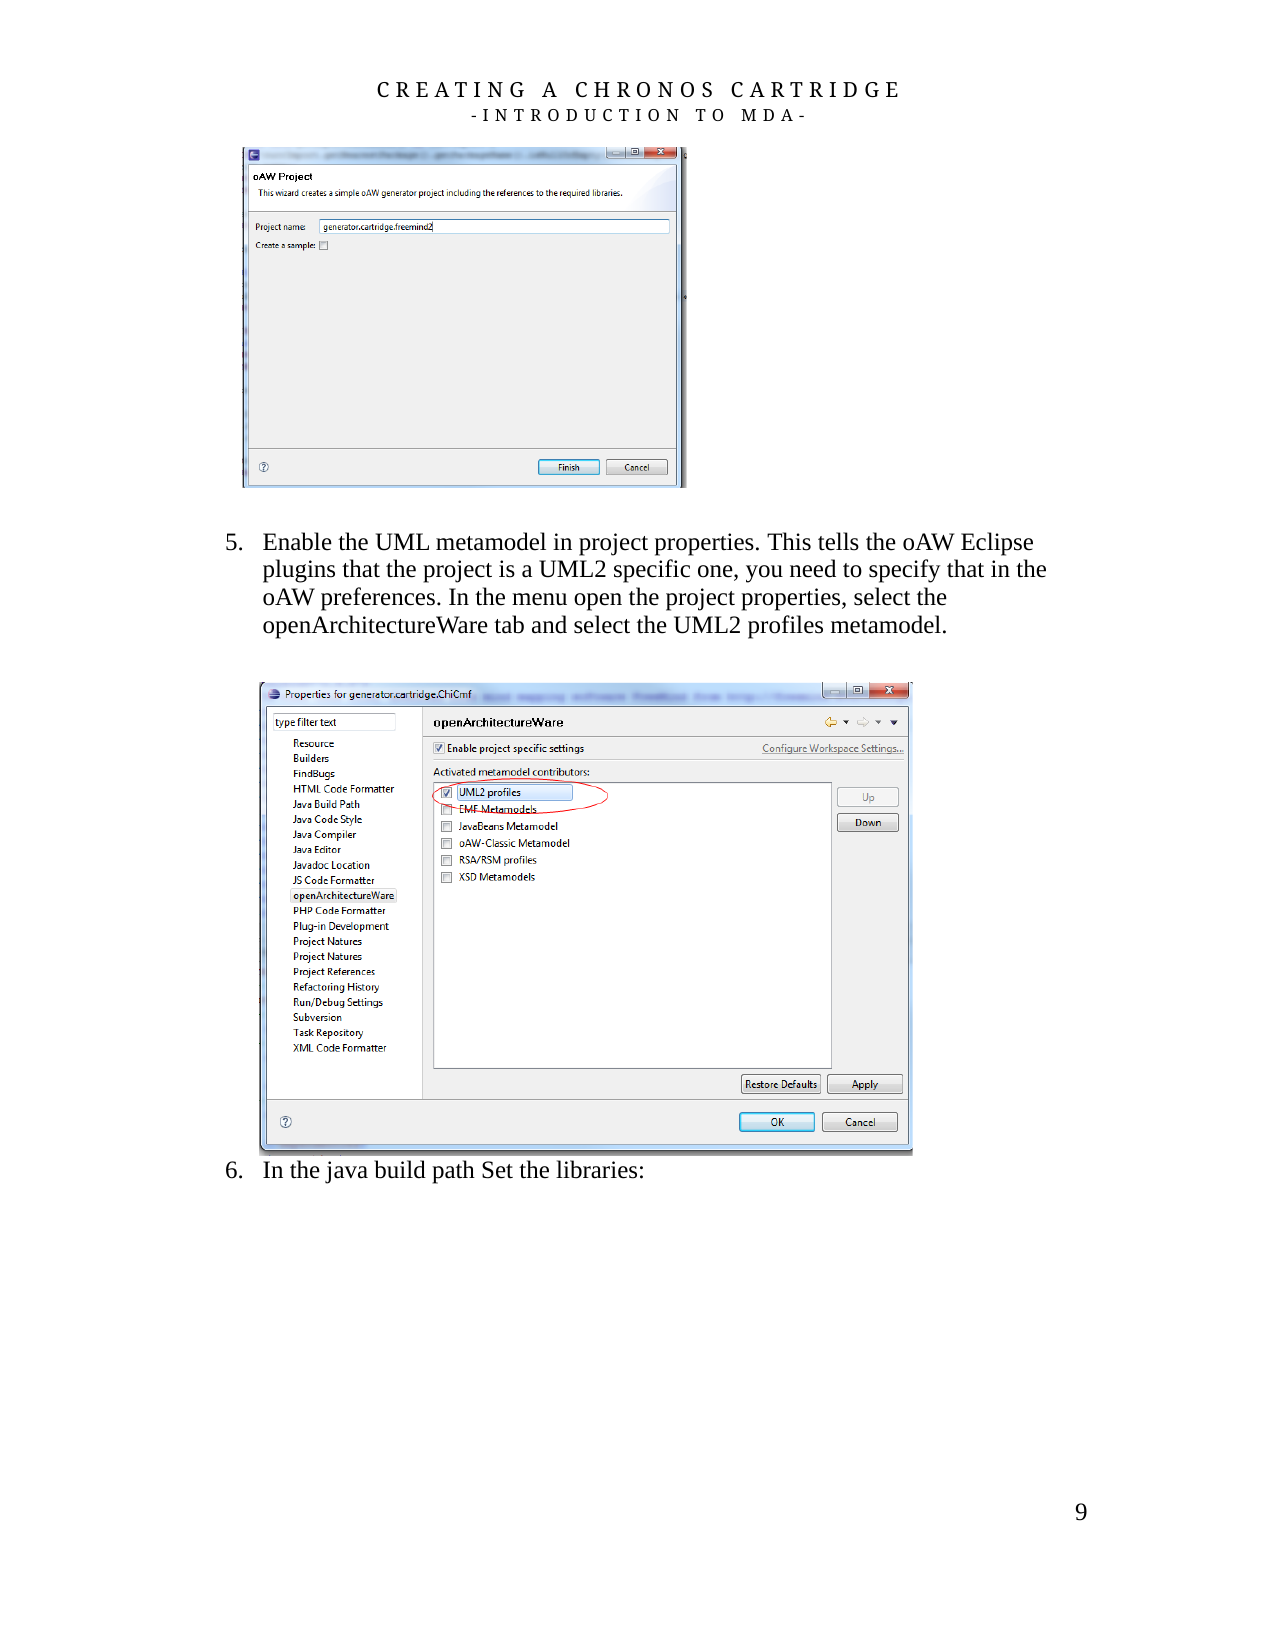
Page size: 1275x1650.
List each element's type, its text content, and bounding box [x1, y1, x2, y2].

list In the java build path Set the libraries: [225, 1156, 1087, 1183]
picture [259, 682, 913, 1156]
list Enable the UML metamodel in project properties. This tells the oAW Eclipse plugins that the project is a UML2 specific one, you need to specify that in the oAW preferences. In the menu open the project properties, select the openArchitectureWare tab and select the UML2 profiles metamodel. [225, 528, 1087, 639]
picture [242, 147, 687, 488]
